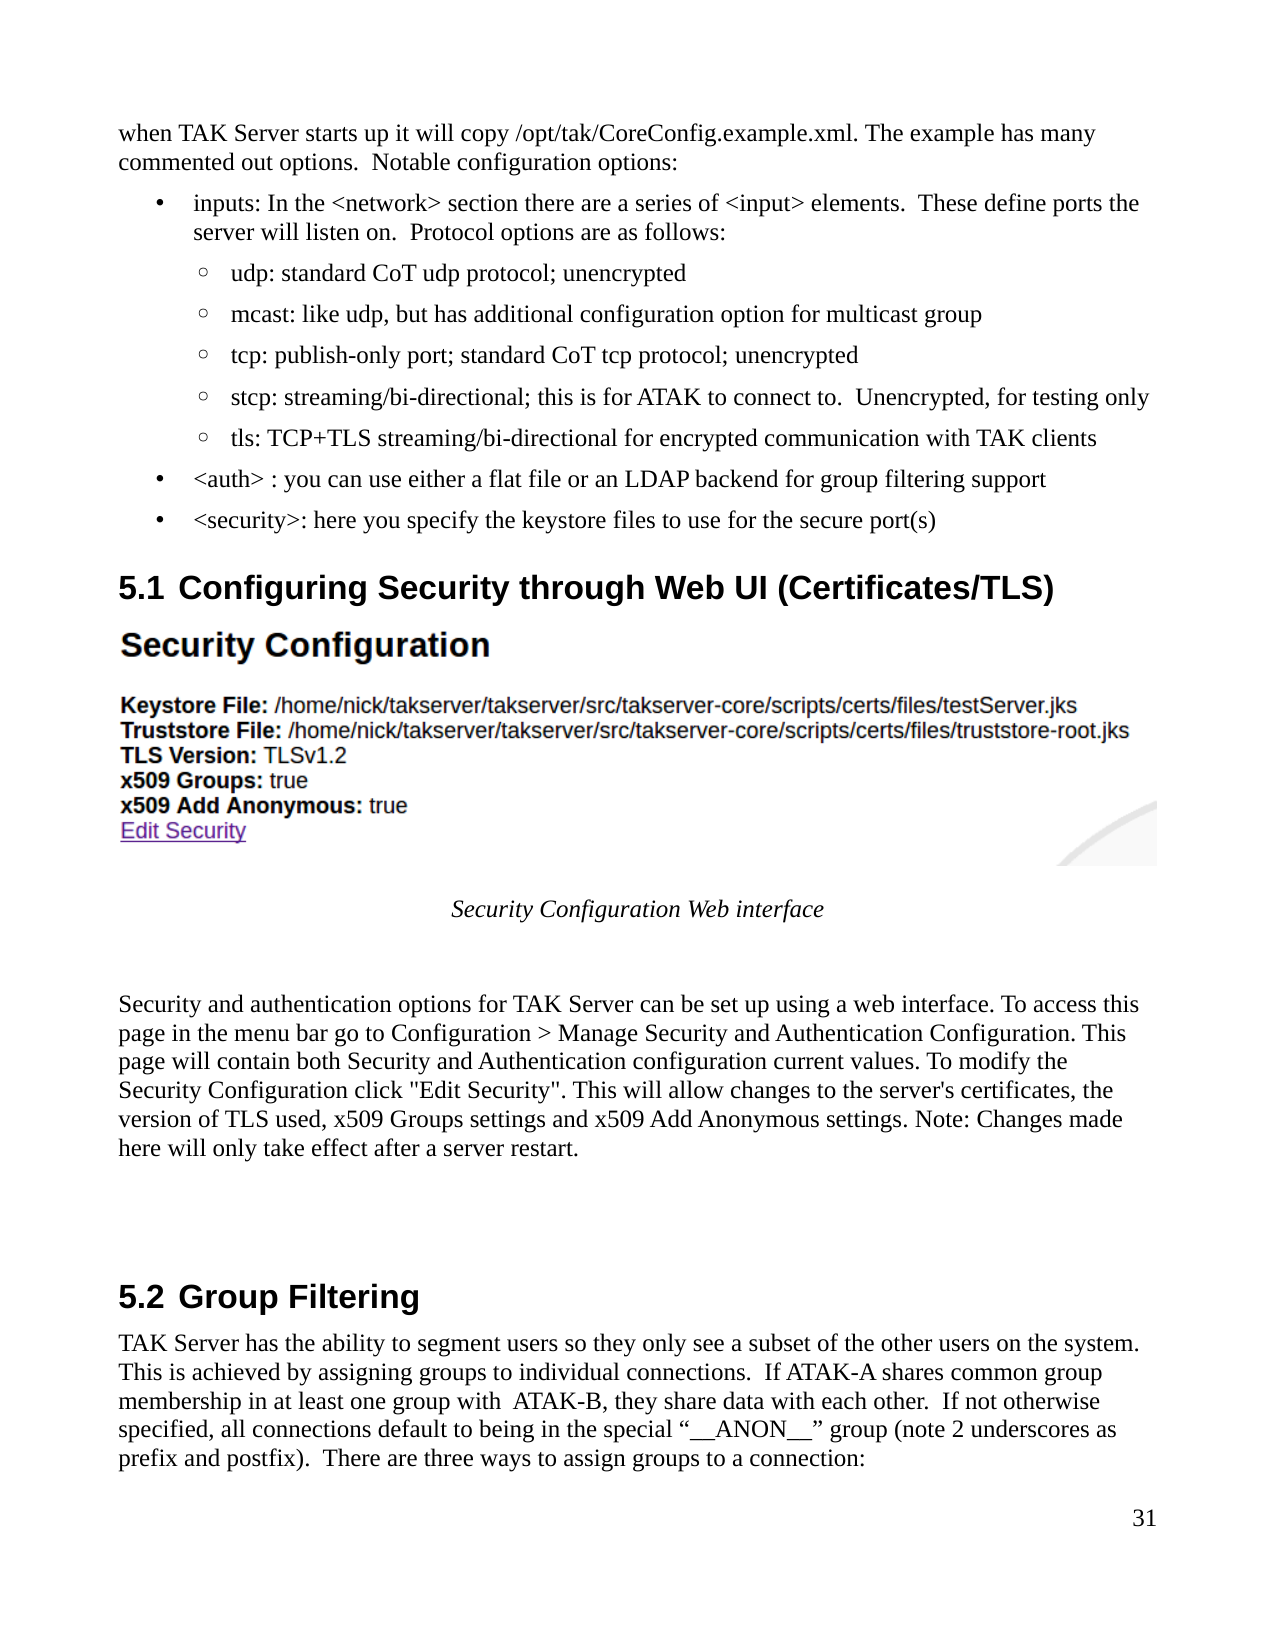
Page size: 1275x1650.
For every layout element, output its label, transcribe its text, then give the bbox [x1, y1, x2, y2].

subtitle Group Filtering [118, 1277, 1157, 1316]
picture [118, 618, 1157, 866]
text TAK Server has the ability to segment users so they only see a subset of the other users on the system. This is achieved by assigning groups to individual connections. If ATAK-A shares common group membership in at least one group with ATAK-B, they share data with each other. If not otherwise specified, all connections default to being in the special “__ANON__” group (note 2 underscores as prefix and postfix). There are three ways to assign groups to a connection: [118, 1328, 1157, 1472]
list udp: standard CoT udp protocol; unencrypted [193, 258, 1157, 287]
list tcp: publish-only port; standard CoT tcp protocol; unencrypted [193, 341, 1157, 369]
subtitle Configuring Security through Web UI (Certificates/TLS) [118, 568, 1157, 606]
list inputs: In the <network> section there are a series of <input> elements. These define ports the server will listen on. Protocol options are as follows: [156, 188, 1157, 246]
text when TAK Server starts up it will copy /opt/tak/CoreConfig.example.xml. The example has many commented out options. Notable configuration options: [118, 118, 1157, 176]
text Security Configuration Web interface [118, 866, 1157, 923]
text Security and authentication options for TAK Server can be set up using a web interface. To access this page in the menu bar go to Configuration > Manage Security and Authentication Configuration. This page will contain both Security and Authentication configuration current values. To modify the Security Configuration click "Edit Security". This will allow changes to the server's certificates, the version of TLS used, x509 Groups settings and x509 Add Anonymous settings. Note: Changes made here will only take effect after a server restart. [118, 989, 1157, 1161]
list <security>: here you specify the keystore files to use for the secure port(s) [156, 506, 1157, 534]
list <auth> : you can use either a flat file or an LDAP backend for group filtering support [156, 464, 1157, 493]
list stcp: streaming/bi-directional; this is for ATAK to connect to. Unencrypted, for testing only [193, 382, 1157, 411]
list tls: TCP+TLS streaming/bi-directional for encrypted communication with TAK clients [193, 423, 1157, 452]
list mcast: like udp, but has additional configuration option for multicast group [193, 299, 1157, 328]
